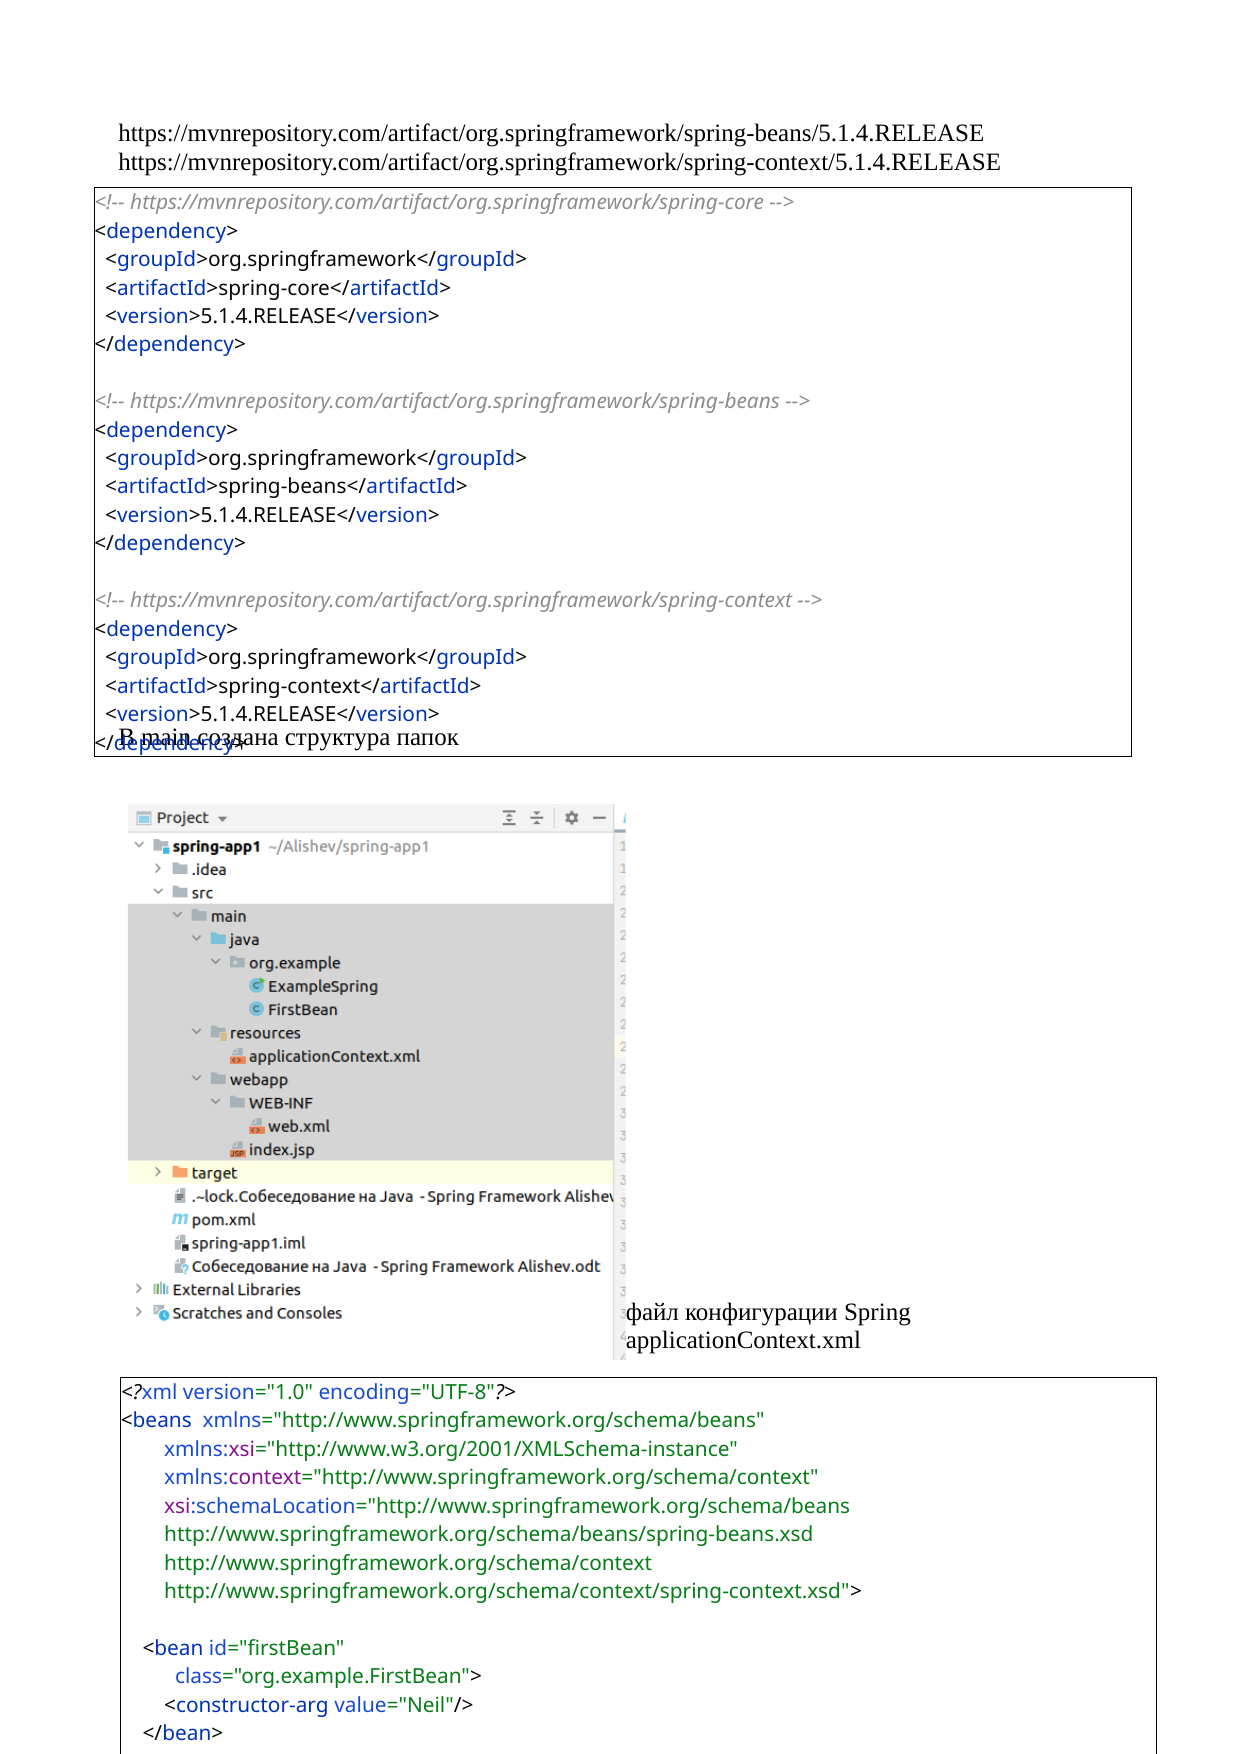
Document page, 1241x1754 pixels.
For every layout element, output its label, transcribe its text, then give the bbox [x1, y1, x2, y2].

picture [127, 804, 626, 1360]
text файл конфигурации Spring applicationContext.xml [626, 1297, 1122, 1354]
text В main создана структура папок [118, 722, 1122, 751]
text https://mvnrepository.com/artifact/org.springframework/spring-context/5.1.4.RELEASE [118, 147, 1122, 176]
text https://mvnrepository.com/artifact/org.springframework/spring-beans/5.1.4.RELEASE [118, 118, 1122, 147]
